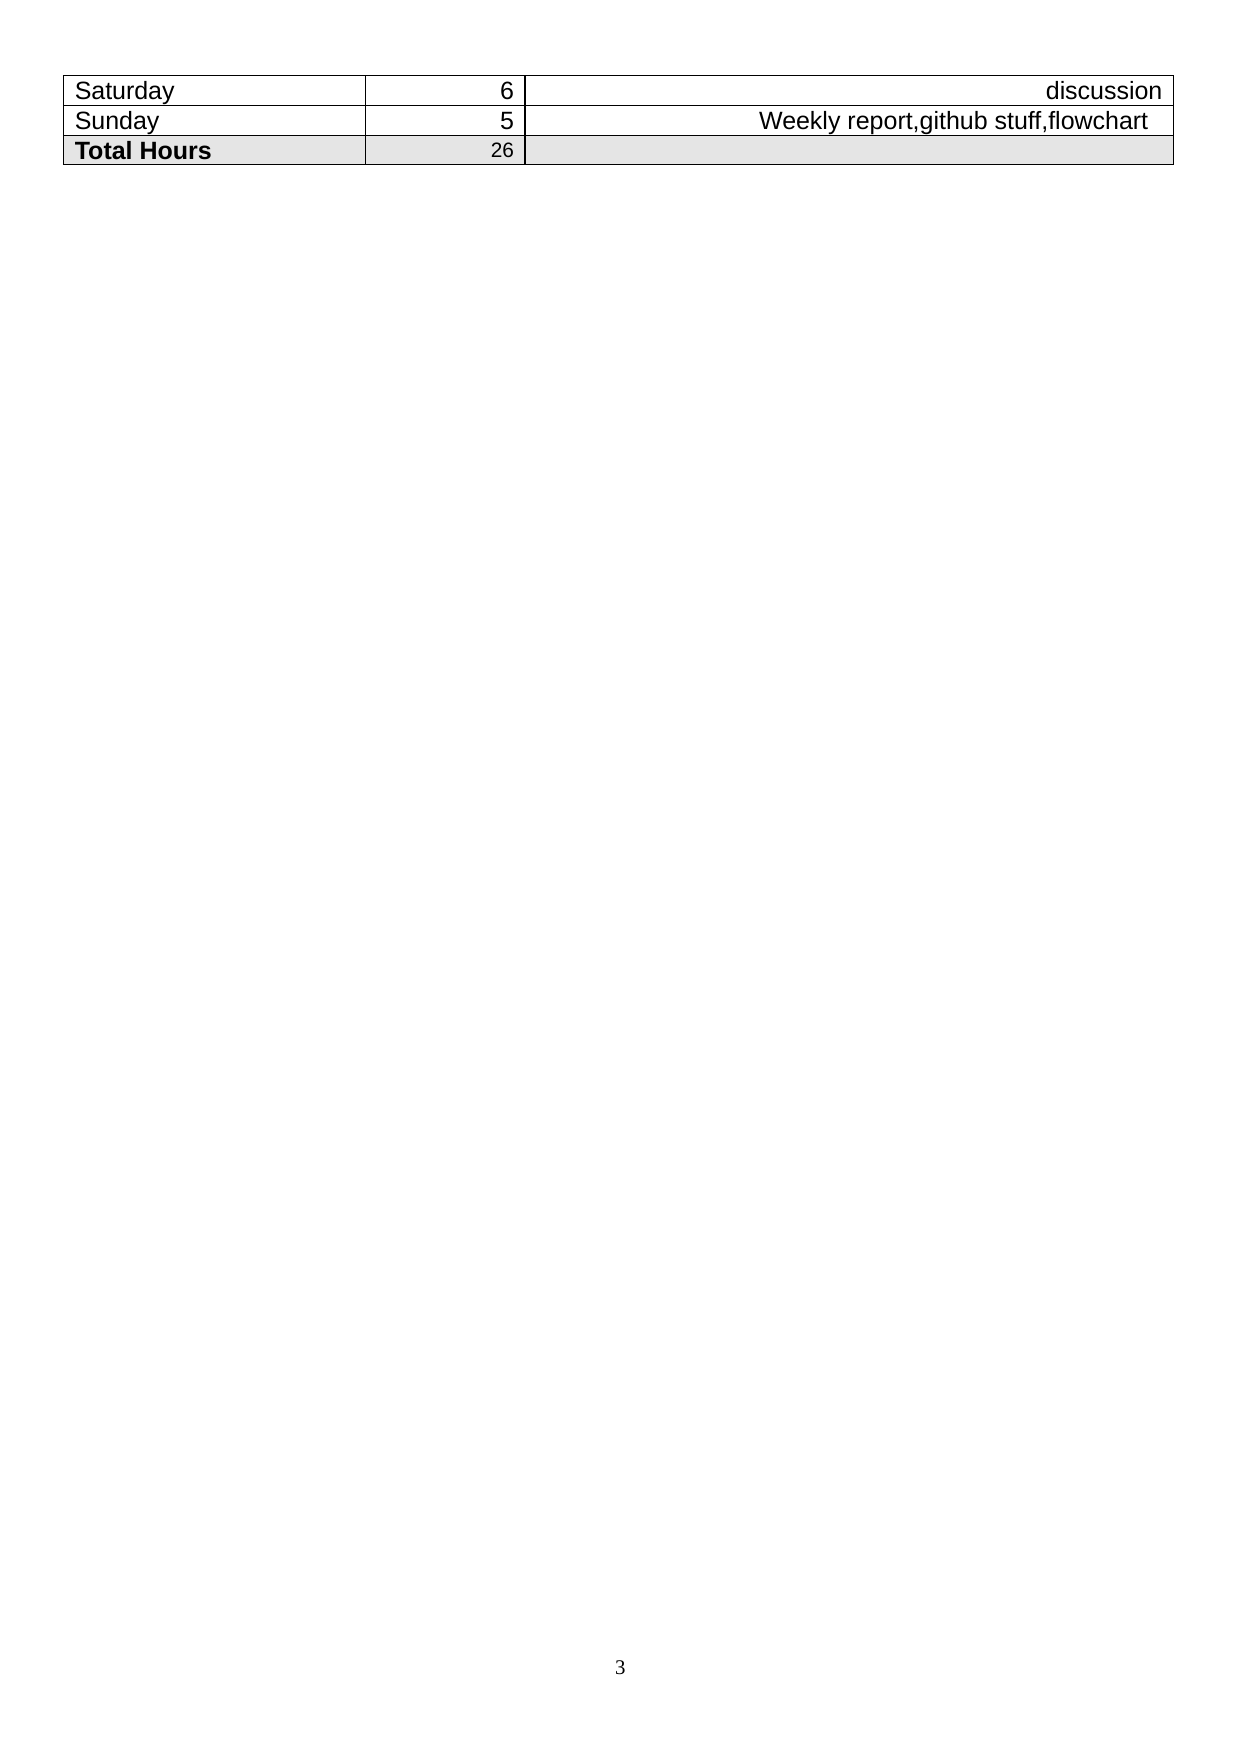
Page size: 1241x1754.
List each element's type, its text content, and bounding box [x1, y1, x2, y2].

table_cell [526, 136, 1173, 164]
table_cell 6 [366, 76, 524, 105]
table_cell Sunday [64, 106, 365, 134]
table_cell Saturday [64, 76, 365, 105]
table_cell 5 [366, 106, 524, 134]
table_cell 26 [366, 136, 524, 164]
table_cell discussion [526, 76, 1173, 105]
table_cell Total Hours [64, 136, 365, 164]
table_cell Weekly report,github stuff,flowchart [526, 106, 1173, 134]
